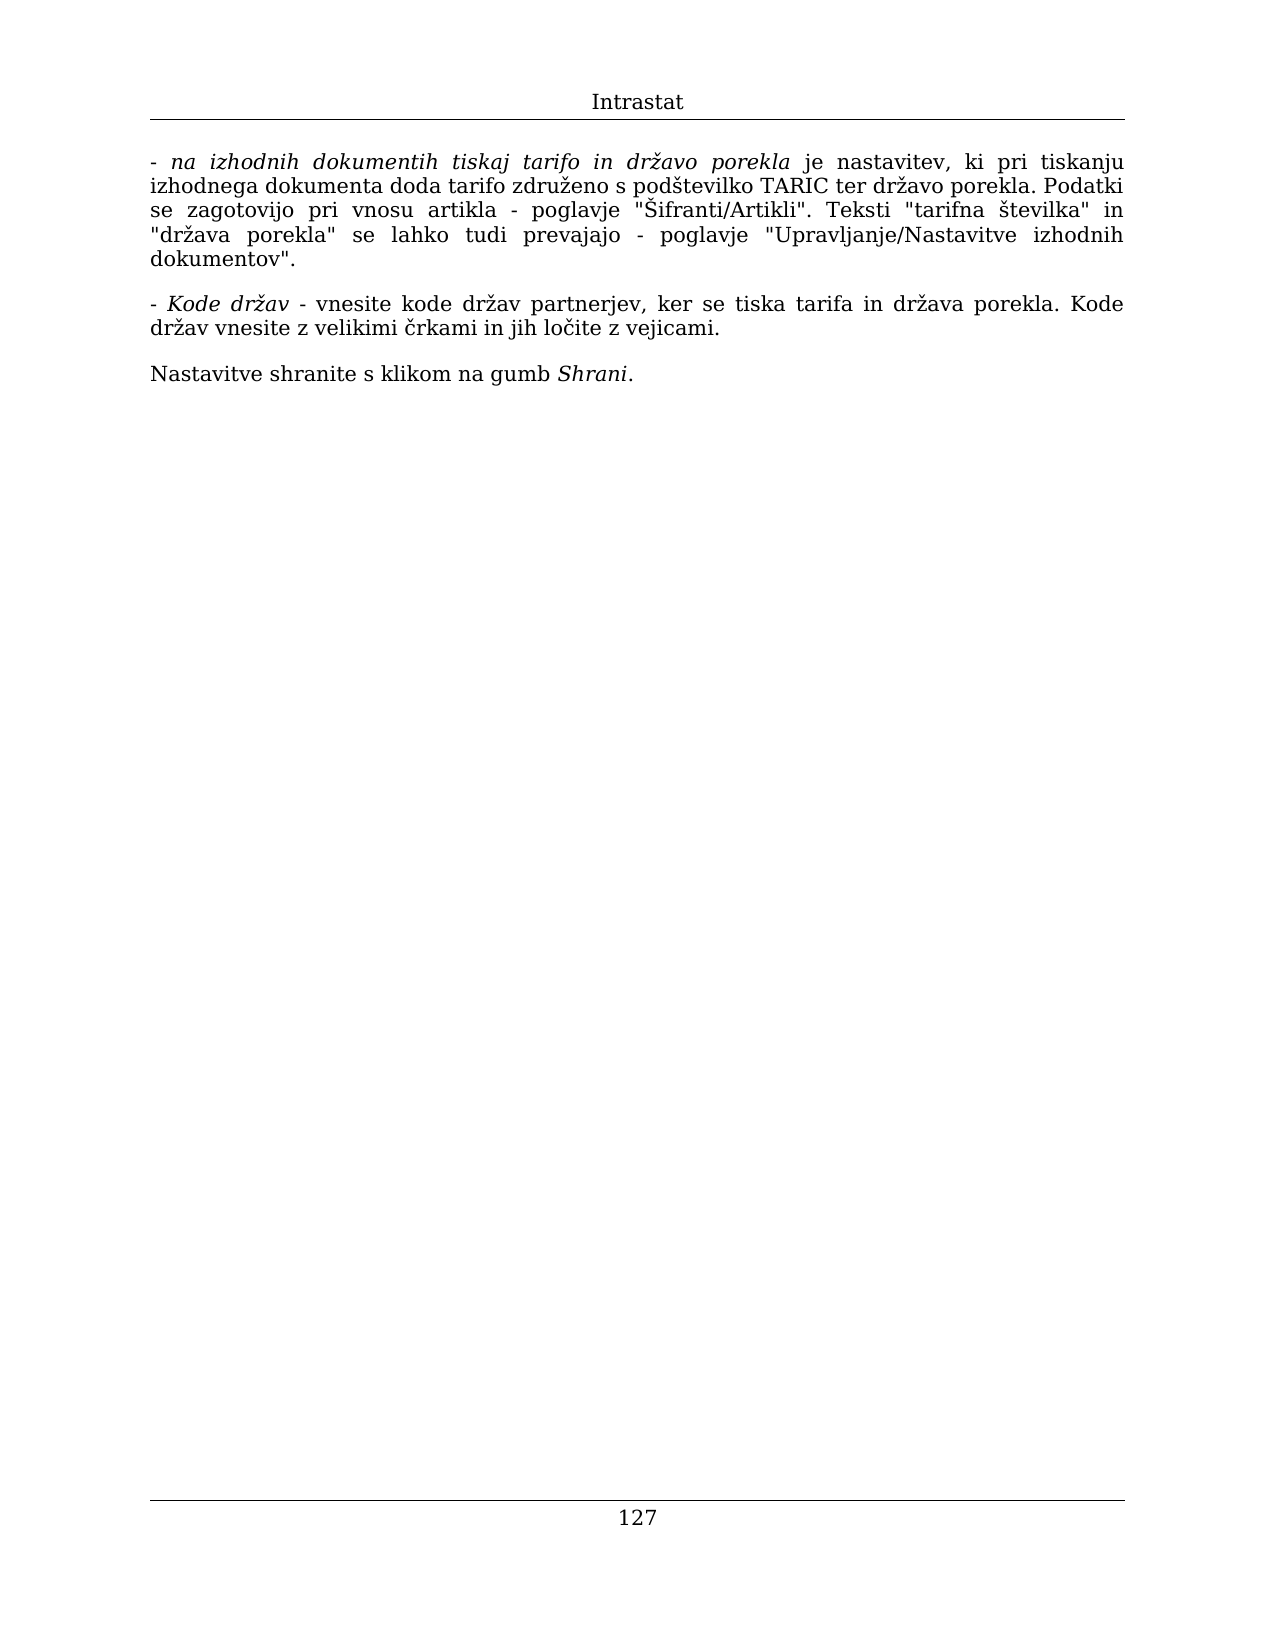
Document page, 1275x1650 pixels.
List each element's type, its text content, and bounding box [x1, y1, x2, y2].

text - na izhodnih dokumentih tiskaj tarifo in državo porekla je nastavitev, ki pri tiskanju izhodnega dokumenta doda tarifo združeno s podštevilko TARIC ter državo porekla. Podatki se zagotovijo pri vnosu artikla - poglavje "Šifranti/Artikli". Teksti "tarifna številka" in "država porekla" se lahko tudi prevajajo - poglavje "Upravljanje/Nastavitve izhodnih dokumentov". [150, 150, 1125, 271]
text Nastavitve shranite s klikom na gumb Shrani. [150, 362, 1125, 386]
text - Kode držav - vnesite kode držav partnerjev, ker se tiska tarifa in država porekla. Kode držav vnesite z velikimi črkami in jih ločite z vejicami. [150, 292, 1125, 341]
